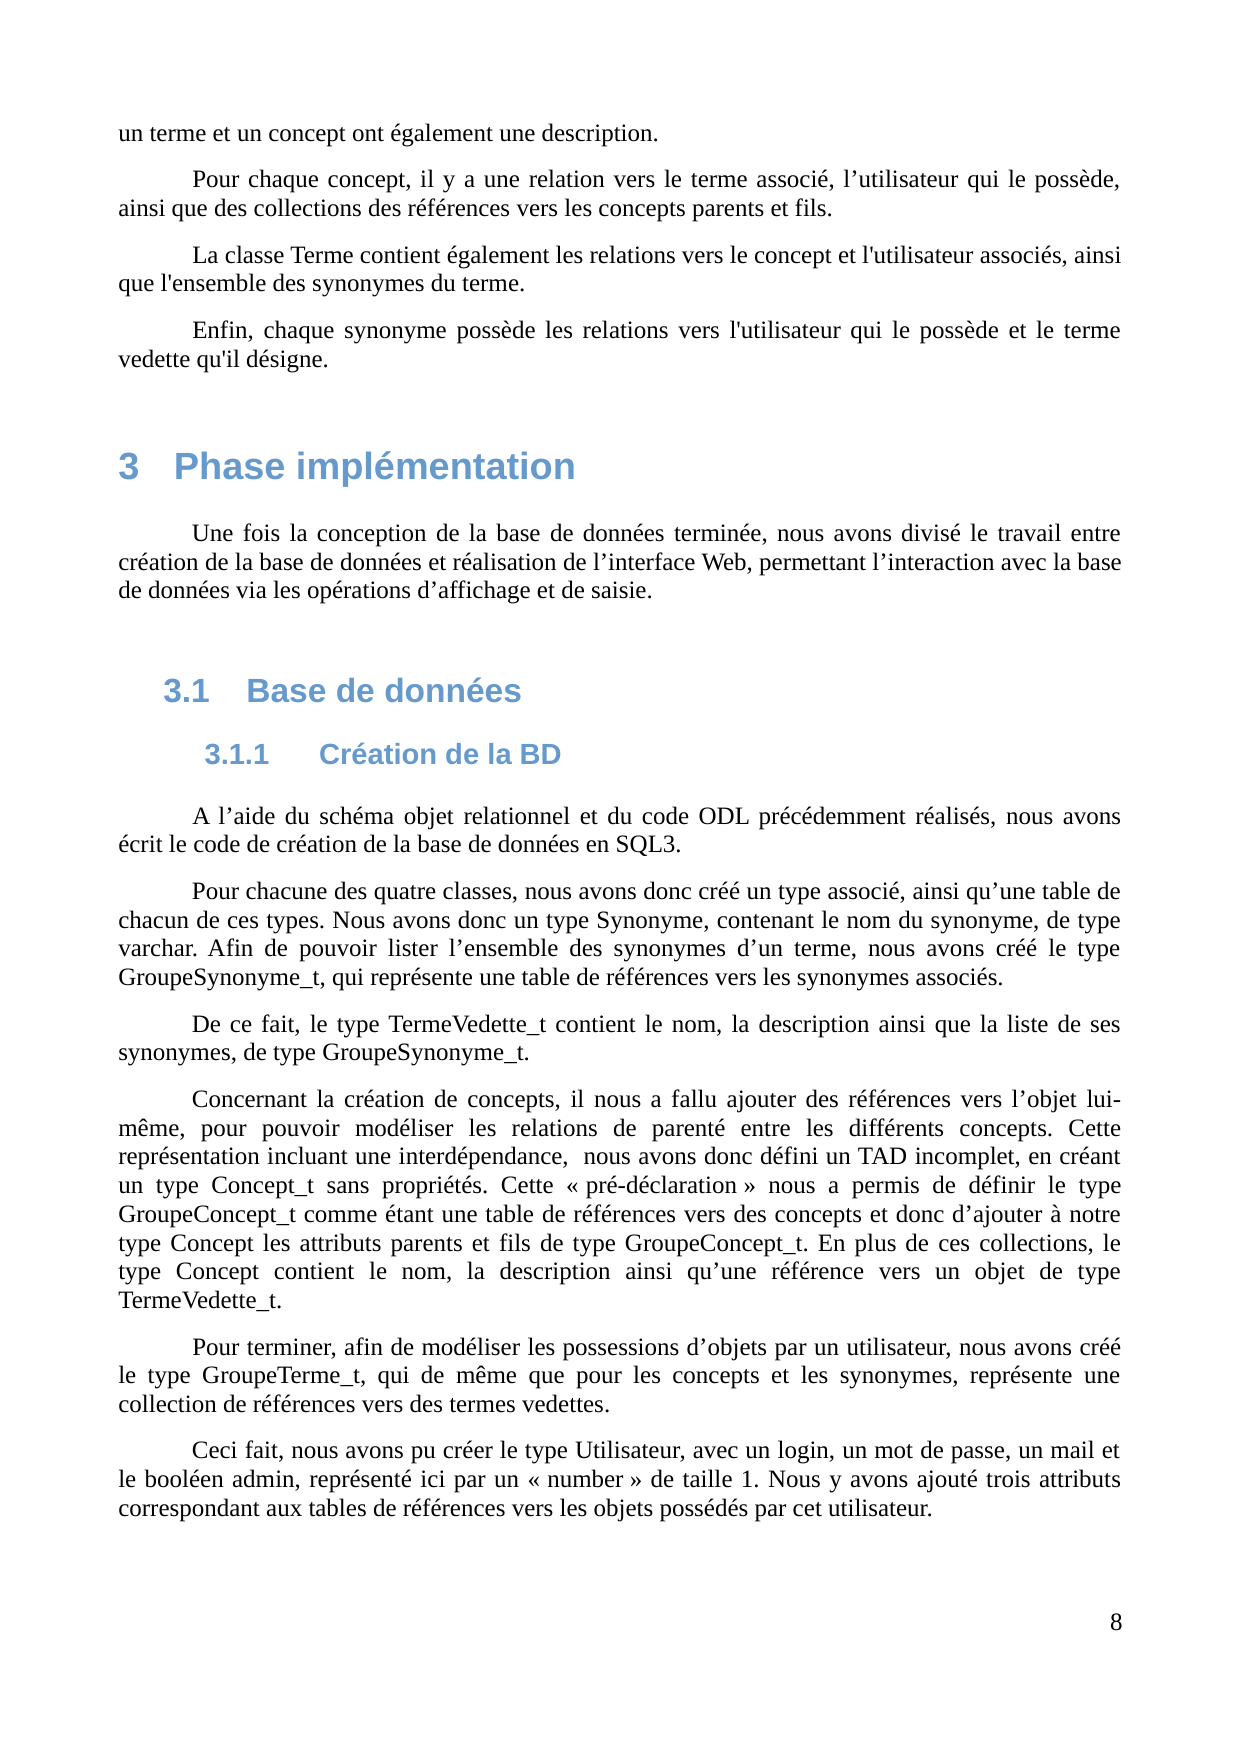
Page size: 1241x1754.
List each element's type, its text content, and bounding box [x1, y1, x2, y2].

text Concernant la création de concepts, il nous a fallu ajouter des références vers l’objet lui-même, pour pouvoir modéliser les relations de parenté entre les différents concepts. Cette représentation incluant une interdépendance, nous avons donc défini un TAD incomplet, en créant un type Concept_t sans propriétés. Cette « pré-déclaration » nous a permis de définir le type GroupeConcept_t comme étant une table de références vers des concepts et donc d’ajouter à notre type Concept les attributs parents et fils de type GroupeConcept_t. En plus de ces collections, le type Concept contient le nom, la description ainsi qu’une référence vers un objet de type TermeVedette_t. [118, 1084, 1122, 1314]
text Pour terminer, afin de modéliser les possessions d’objets par un utilisateur, nous avons créé le type GroupeTerme_t, qui de même que pour les concepts et les synonymes, représente une collection de références vers des termes vedettes. [118, 1332, 1122, 1418]
text De ce fait, le type TermeVedette_t contient le nom, la description ainsi que la liste de ses synonymes, de type GroupeSynonyme_t. [118, 1009, 1122, 1066]
subtitle Phase implémentation [118, 444, 1122, 488]
text Une fois la conception de la base de données terminée, nous avons divisé le travail entre création de la base de données et réalisation de l’interface Web, permettant l’interaction avec la base de données via les opérations d’affichage et de saisie. [118, 518, 1122, 604]
text A l’aide du schéma objet relationnel et du code ODL précédemment réalisés, nous avons écrit le code de création de la base de données en SQL3. [118, 801, 1122, 858]
text Enfin, chaque synonyme possède les relations vers l'utilisateur qui le possède et le terme vedette qu'il désigne. [118, 315, 1122, 372]
text Ceci fait, nous avons pu créer le type Utilisateur, avec un login, un mot de passe, un mail et le booléen admin, représenté ici par un « number » de taille 1. Nous y avons ajouté trois attributs correspondant aux tables de références vers les objets possédés par cet utilisateur. [118, 1436, 1122, 1522]
text Pour chaque concept, il y a une relation vers le terme associé, l’utilisateur qui le possède, ainsi que des collections des références vers les concepts parents et fils. [118, 164, 1122, 222]
text un terme et un concept ont également une description. [118, 118, 1122, 147]
subtitle Base de données [163, 671, 1122, 710]
subtitle Création de la BD [163, 737, 1122, 771]
text La classe Terme contient également les relations vers le concept et l'utilisateur associés, ainsi que l'ensemble des synonymes du terme. [118, 240, 1122, 297]
text Pour chacune des quatre classes, nous avons donc créé un type associé, ainsi qu’une table de chacun de ces types. Nous avons donc un type Synonyme, contenant le nom du synonyme, de type varchar. Afin de pouvoir lister l’ensemble des synonymes d’un terme, nous avons créé le type GroupeSynonyme_t, qui représente une table de références vers les synonymes associés. [118, 876, 1122, 991]
